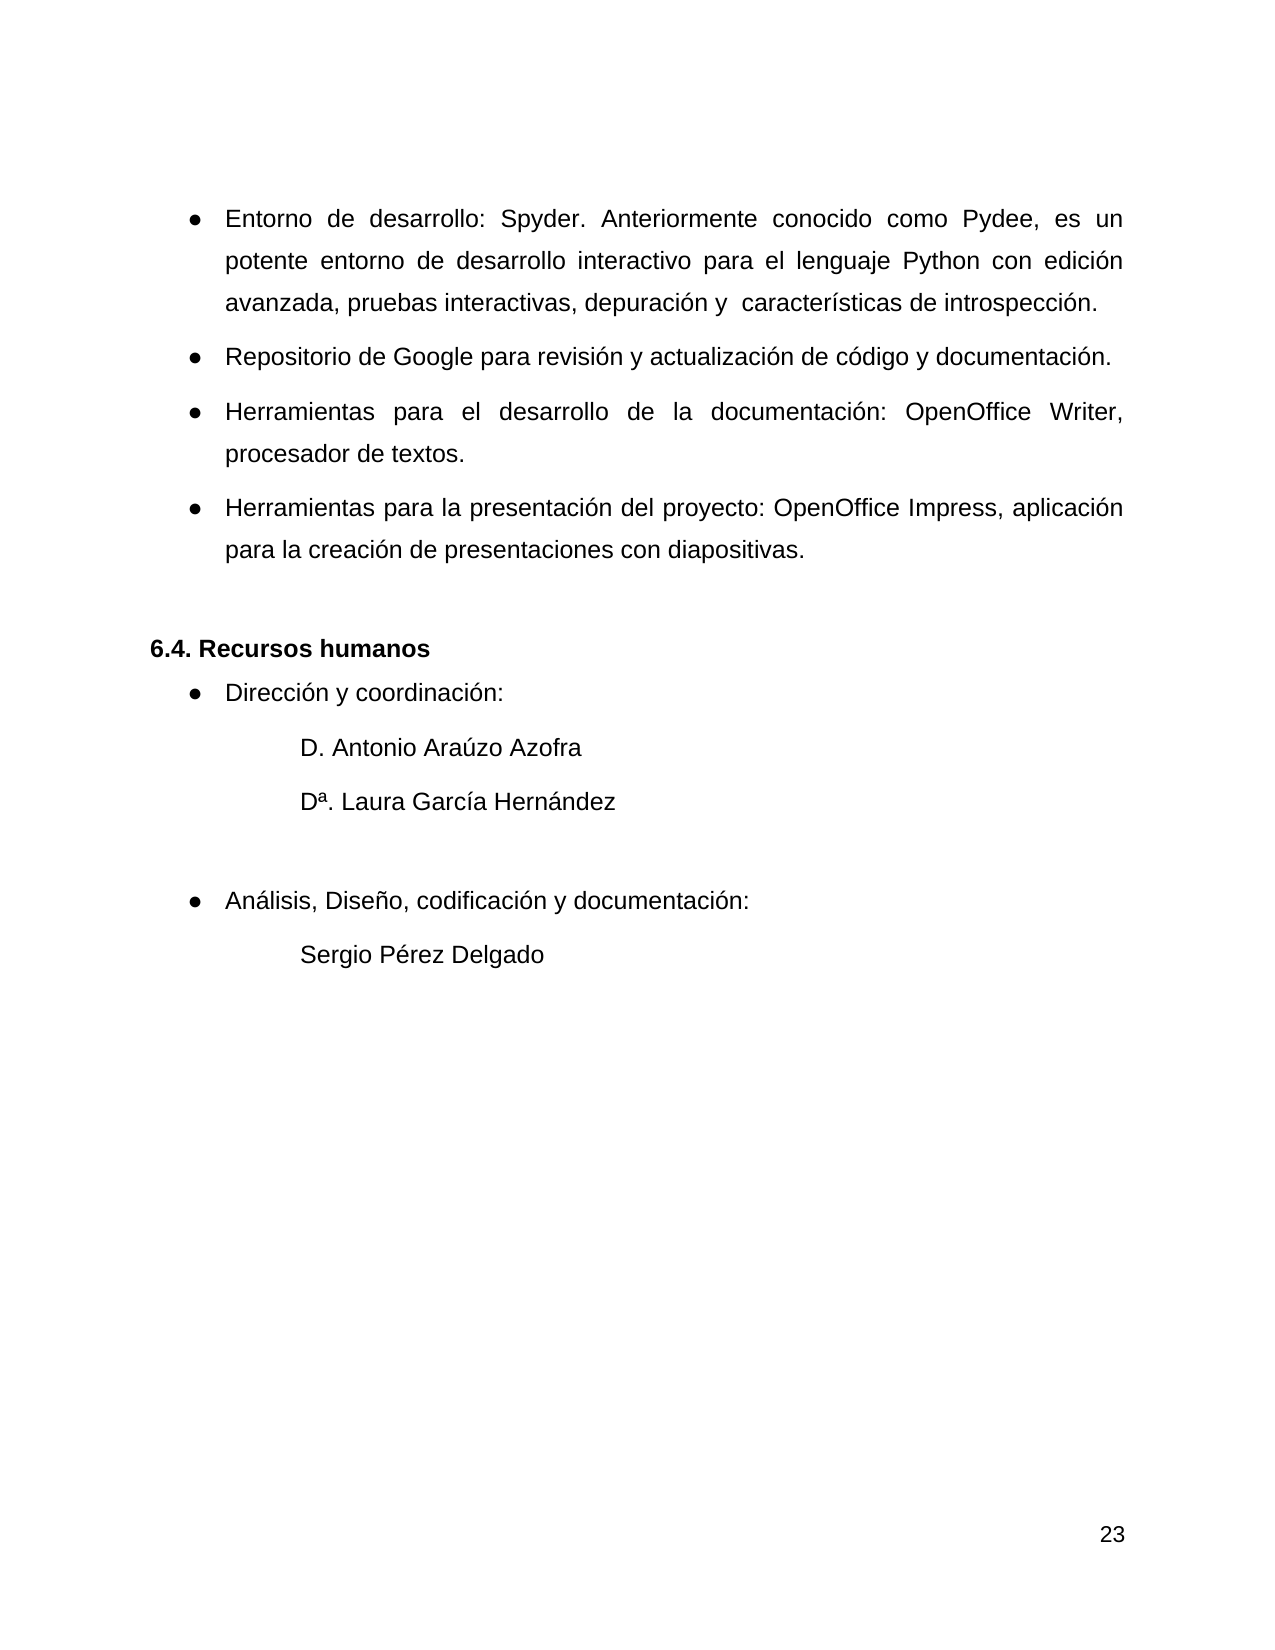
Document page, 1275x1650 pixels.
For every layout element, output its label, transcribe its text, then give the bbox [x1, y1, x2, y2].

list Herramientas para el desarrollo de la documentación: OpenOffice Writer, procesador de textos. [187, 398, 1125, 467]
text Dª. Laura García Hernández [150, 788, 1125, 816]
list Herramientas para la presentación del proyecto: OpenOffice Impress, aplicación para la creación de presentaciones con diapositivas. [187, 494, 1125, 564]
text Sergio Pérez Delgado [150, 941, 1125, 969]
list Entorno de desarrollo: Spyder. Anteriormente conocido como Pydee, es un potente entorno de desarrollo interactivo para el lenguaje Python con edición avanzada, pruebas interactivas, depuración y características de introspección. [187, 205, 1125, 317]
list Dirección y coordinación: [187, 679, 1125, 707]
text 6.4. Recursos humanos [150, 635, 1125, 663]
list Análisis, Diseño, codificación y documentación: [187, 887, 1125, 915]
text D. Antonio Araúzo Azofra [150, 734, 1125, 762]
list Repositorio de Google para revisión y actualización de código y documentación. [187, 343, 1125, 371]
